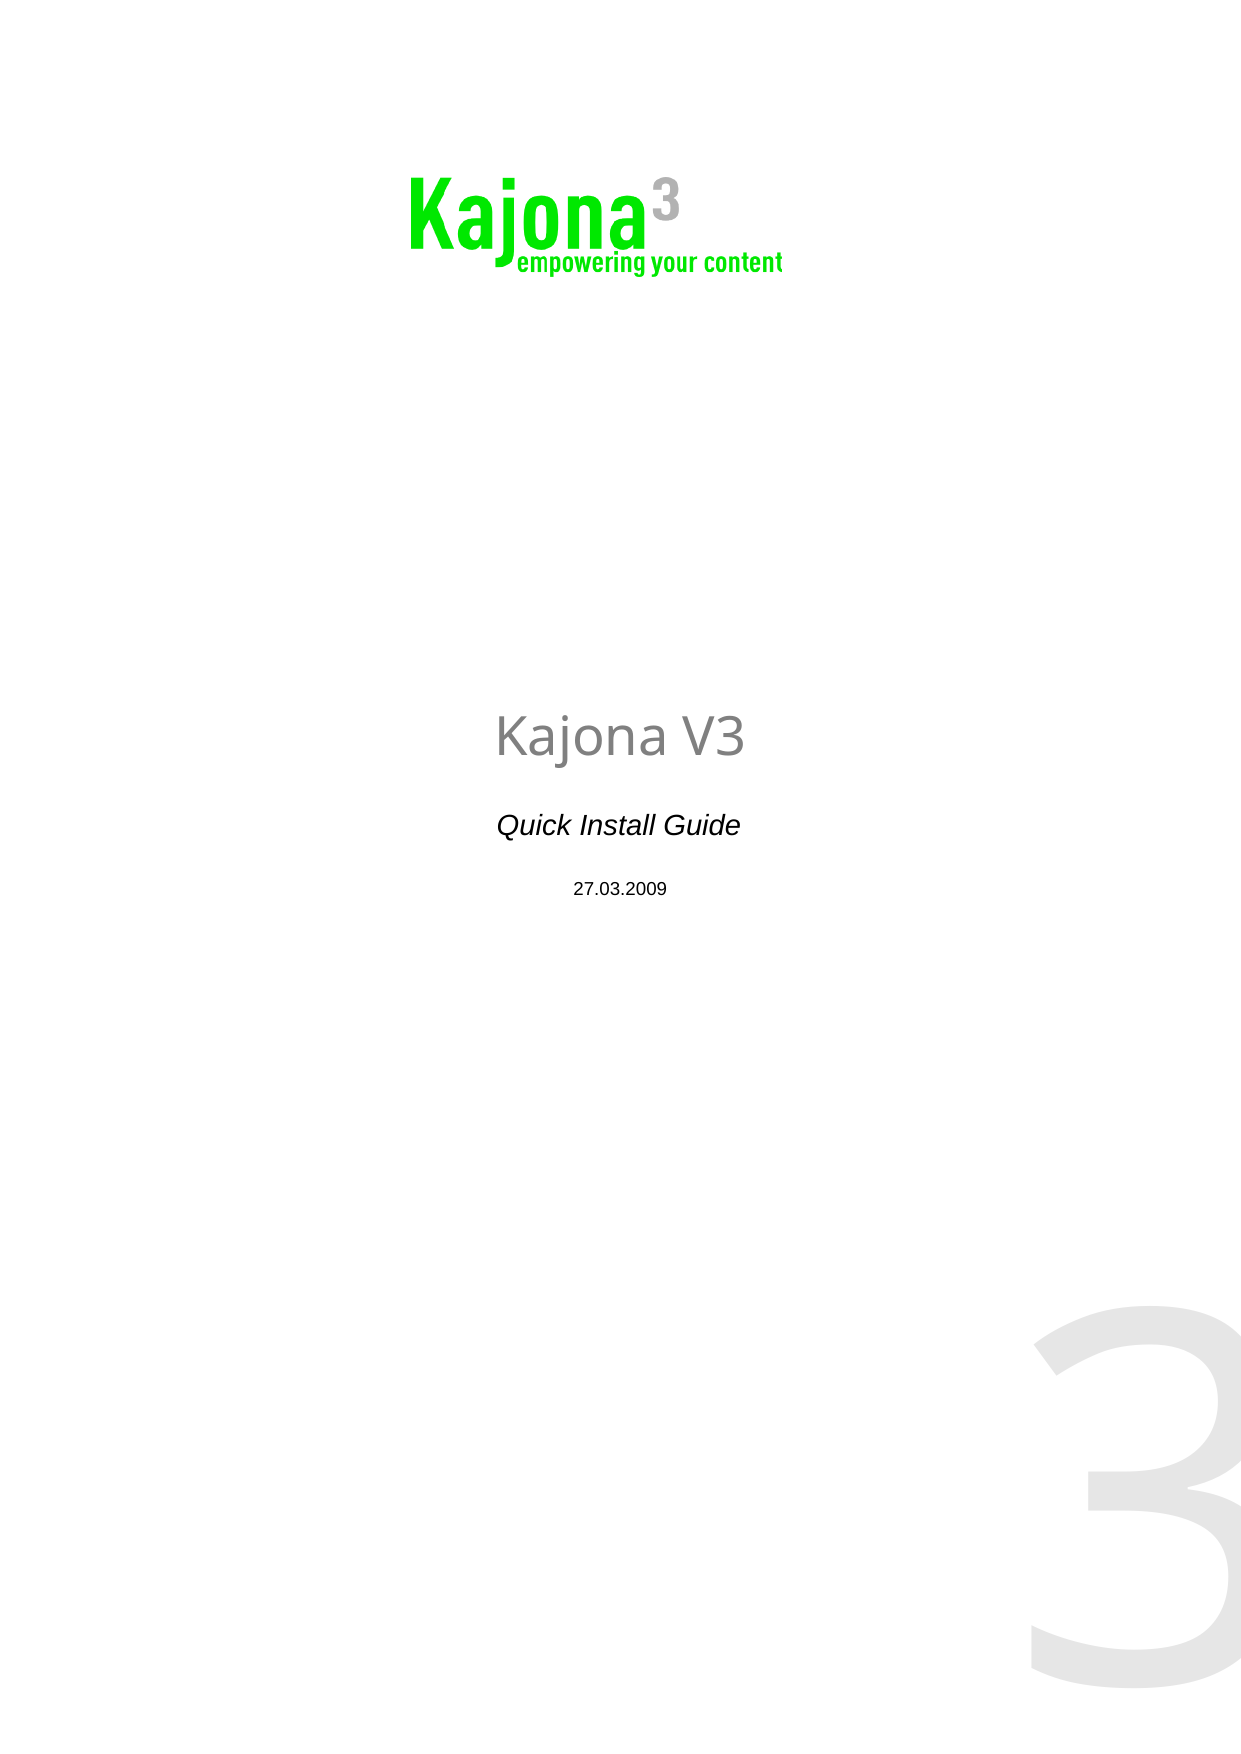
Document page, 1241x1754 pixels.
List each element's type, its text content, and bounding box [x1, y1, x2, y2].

title Kajona V3 [118, 697, 1122, 771]
subtitle 27.03.2009 [118, 879, 1122, 899]
picture [411, 177, 782, 277]
subtitle Quick Install Guide [118, 808, 1122, 841]
